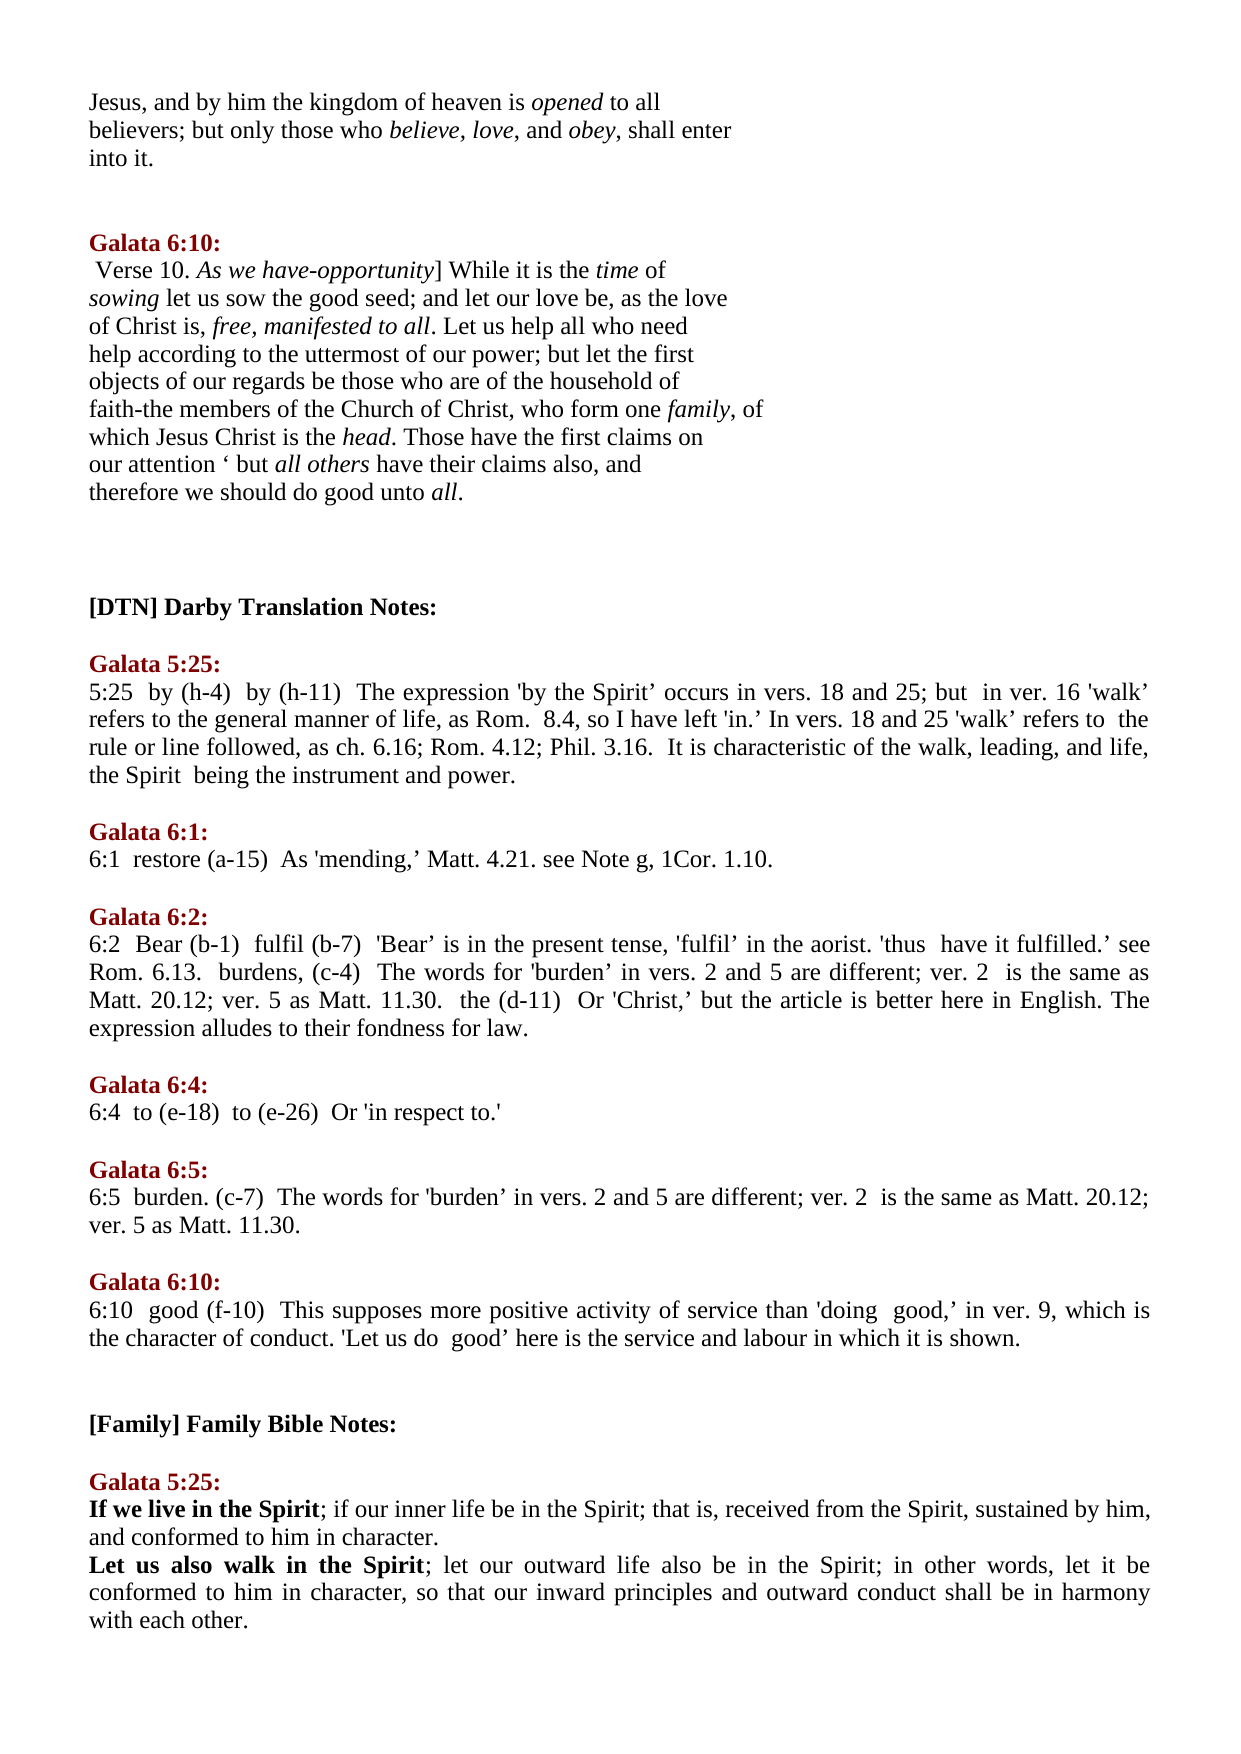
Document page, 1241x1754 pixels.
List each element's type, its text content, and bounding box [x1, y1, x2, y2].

text 6:2 Bear (b-1) fulfil (b-7) 'Bear’ is in the present tense, 'fulfil’ in the aorist. 'thus have it fulfilled.’ see Rom. 6.13. burdens, (c-4) The words for 'burden’ in vers. 2 and 5 are different; ver. 2 is the same as Matt. 20.12; ver. 5 as Matt. 11.30. the (d-11) Or 'Christ,’ but the article is better here in English. The expression alludes to their fondness for law. [88, 931, 1152, 1041]
text Galata 5:25: [88, 650, 1152, 678]
text 5:25 by (h-4) by (h-11) The expression 'by the Spirit’ occurs in vers. 18 and 25; but in ver. 16 'walk’ refers to the general manner of life, as Rom. 8.4, so I have left 'in.’ In vers. 18 and 25 'walk’ refers to the rule or line followed, as ch. 6.16; Rom. 4.12; Phil. 3.16. It is characteristic of the walk, leading, and life, the Spirit being the instrument and power. [88, 678, 1152, 788]
text Jesus, and by him the kingdom of heaven is opened to all believers; but only those who believe, love, and obey, shall enter into it. [88, 88, 1152, 199]
text Galata 6:10: [88, 229, 1152, 257]
text 6:1 restore (a-15) As 'mending,’ Matt. 4.21. see Note g, 1Cor. 1.10. [88, 846, 1152, 873]
text Verse 10. As we have-opportunity] While it is the time of sowing let us sow the good seed; and let our love be, as the love of Christ is, free, manifested to all. Let us help all who need help according to the uttermost of our power; but let the first objects of our regards be those who are of the household of faith-the members of the Church of Christ, who form one family, of which Jesus Christ is the head. Those have the first claims on our attention ‘ but all others have their claims also, and therefore we should do good unto all. [88, 257, 1152, 534]
text If we live in the Spirit; if our inner life be in the Spirit; that is, received from the Spirit, sustained by him, and conformed to him in character. Let us also walk in the Spirit; let our outward life also be in the Spirit; in other words, let it be conformed to him in character, so that our inward principles and outward conduct shall be in harmony with each other. [88, 1495, 1152, 1634]
text [DTN] Darby Translation Notes: [88, 593, 1152, 620]
text Galata 6:1: [88, 818, 1152, 846]
text 6:4 to (e-18) to (e-26) Or 'in respect to.' [88, 1098, 1152, 1126]
text Galata 6:4: [88, 1071, 1152, 1098]
text Galata 6:5: [88, 1156, 1152, 1183]
text Galata 5:25: [88, 1468, 1152, 1495]
text 6:5 burden. (c-7) The words for 'burden’ in vers. 2 and 5 are different; ver. 2 is the same as Matt. 20.12; ver. 5 as Matt. 11.30. [88, 1183, 1152, 1239]
text 6:10 good (f-10) This supposes more positive activity of service than 'doing good,’ in ver. 9, which is the character of conduct. 'Let us do good’ here is the service and labour in which it is shown. [88, 1296, 1152, 1351]
text Galata 6:2: [88, 903, 1152, 931]
text [Family] Family Bible Notes: [88, 1411, 1152, 1438]
text Galata 6:10: [88, 1268, 1152, 1296]
